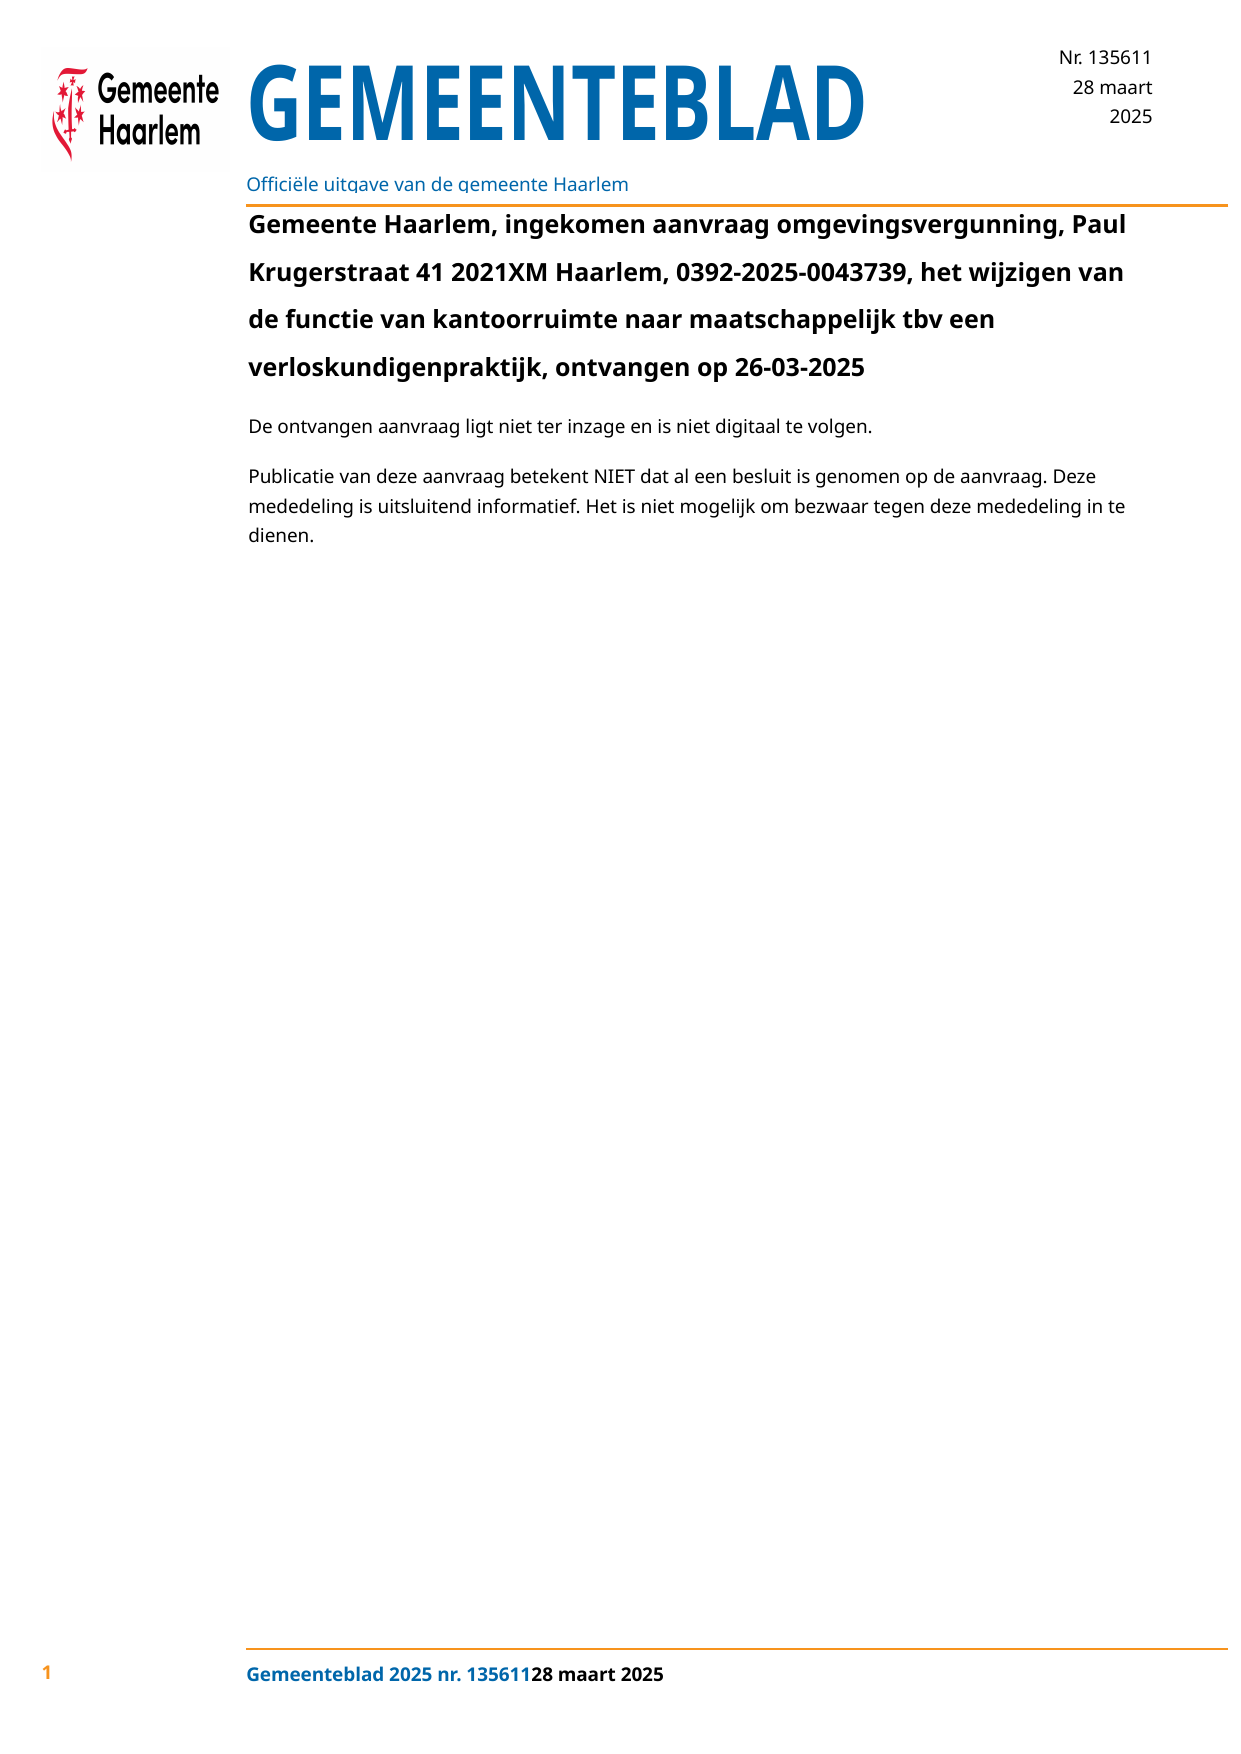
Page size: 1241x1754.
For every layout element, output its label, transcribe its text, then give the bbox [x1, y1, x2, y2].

text De ontvangen aanvraag ligt niet ter inzage en is niet digitaal te volgen. [248, 413, 1152, 439]
picture [41, 47, 231, 172]
text Publicatie van deze aanvraag betekent NIET dat al een besluit is genomen op de aanvraag. Deze mededeling is uitsluitend informatief. Het is niet mogelijk om bezwaar tegen deze mededeling in te dienen. [248, 463, 1152, 548]
text Gemeente Haarlem, ingekomen aanvraag omgevingsvergunning, Paul Krugerstraat 41 2021XM Haarlem, 0392-2025-0043739, het wijzigen van de functie van kantoorruimte naar maatschappelijk tbv een verloskundigenpraktijk, ontvangen op 26-03-2025 [248, 207, 1152, 384]
